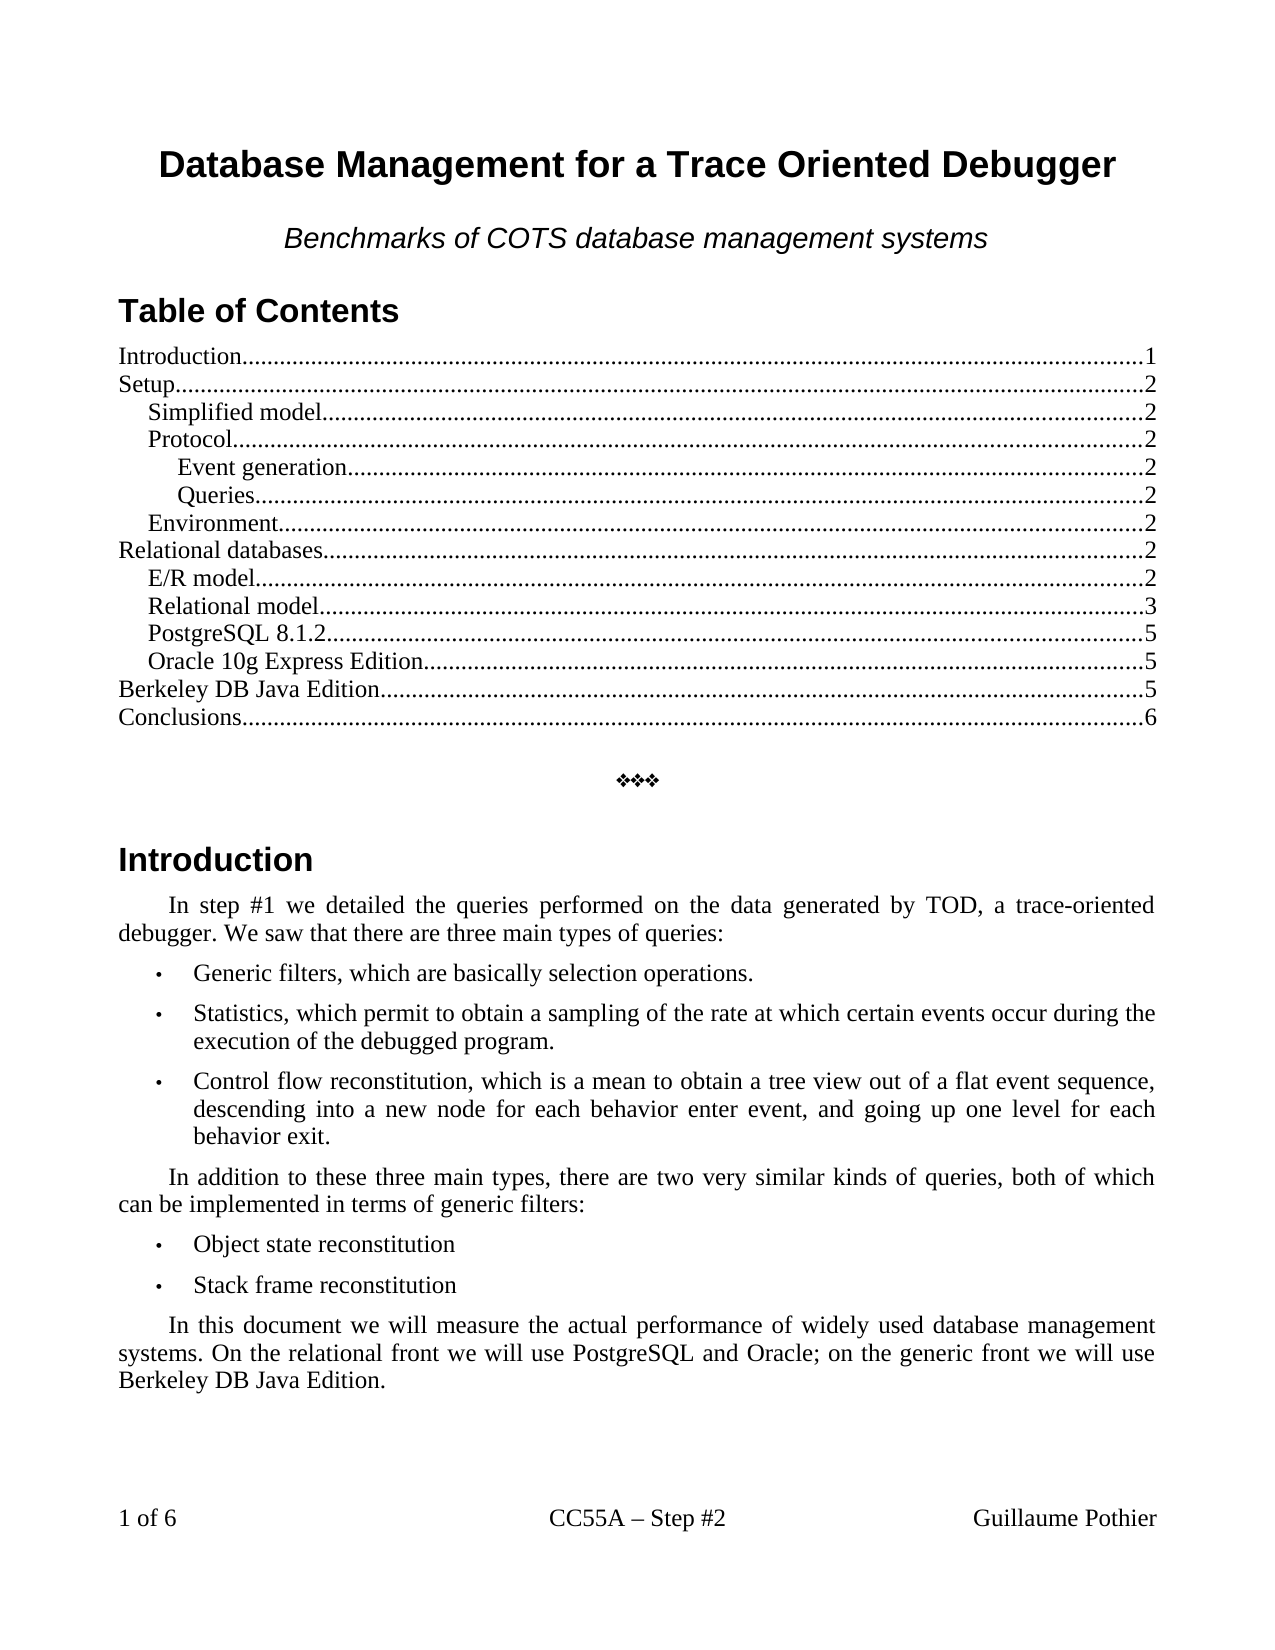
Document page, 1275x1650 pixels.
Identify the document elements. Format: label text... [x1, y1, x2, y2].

text E/R model 2 [148, 564, 1157, 592]
subtitle Introduction [118, 841, 1157, 878]
text Queries 2 [177, 481, 1157, 509]
list Generic filters, which are basically selection operations. [156, 959, 1157, 987]
subtitle Table of Contents [118, 293, 1157, 330]
text Protocol 2 [148, 426, 1157, 453]
list Control flow reconstitution, which is a mean to obtain a tree view out of a flat event sequence, descending into a new node for each behavior enter event, and going up one level for each behavior exit. [156, 1067, 1157, 1150]
list Statistics, which permit to obtain a sampling of the rate at which certain events occur during the execution of the debugged program. [156, 999, 1157, 1054]
text Introduction 1 [118, 342, 1157, 370]
list Stack frame reconstitution [156, 1271, 1157, 1298]
text Relational model 3 [148, 592, 1157, 619]
text Environment 2 [148, 509, 1157, 536]
text  [118, 771, 1157, 793]
list Object state reconstitution [156, 1231, 1157, 1258]
subtitle Benchmarks of COTS database management systems [118, 222, 1157, 255]
text Simplified model 2 [148, 398, 1157, 426]
text In step #1 we detailed the queries performed on the data generated by TOD, a trace-oriented debugger. We saw that there are three main types of queries: [118, 891, 1157, 946]
text Setup 2 [118, 370, 1157, 398]
text In this document we will measure the actual performance of widely used database management systems. On the relational front we will use PostgreSQL and Oracle; on the generic front we will use Berkeley DB Java Edition. [118, 1311, 1157, 1394]
text Relational databases 2 [118, 536, 1157, 564]
text In addition to these three main types, there are two very similar kinds of queries, both of which can be implemented in terms of generic filters: [118, 1163, 1157, 1218]
text Berkeley DB Java Edition 5 [118, 675, 1157, 703]
text Conclusions 6 [118, 703, 1157, 730]
text PostgreSQL 8.1.2 5 [148, 619, 1157, 647]
title Database Management for a Trace Oriented Debugger [118, 143, 1157, 185]
text Oracle 10g Express Edition 5 [148, 647, 1157, 675]
text Event generation 2 [177, 453, 1157, 481]
